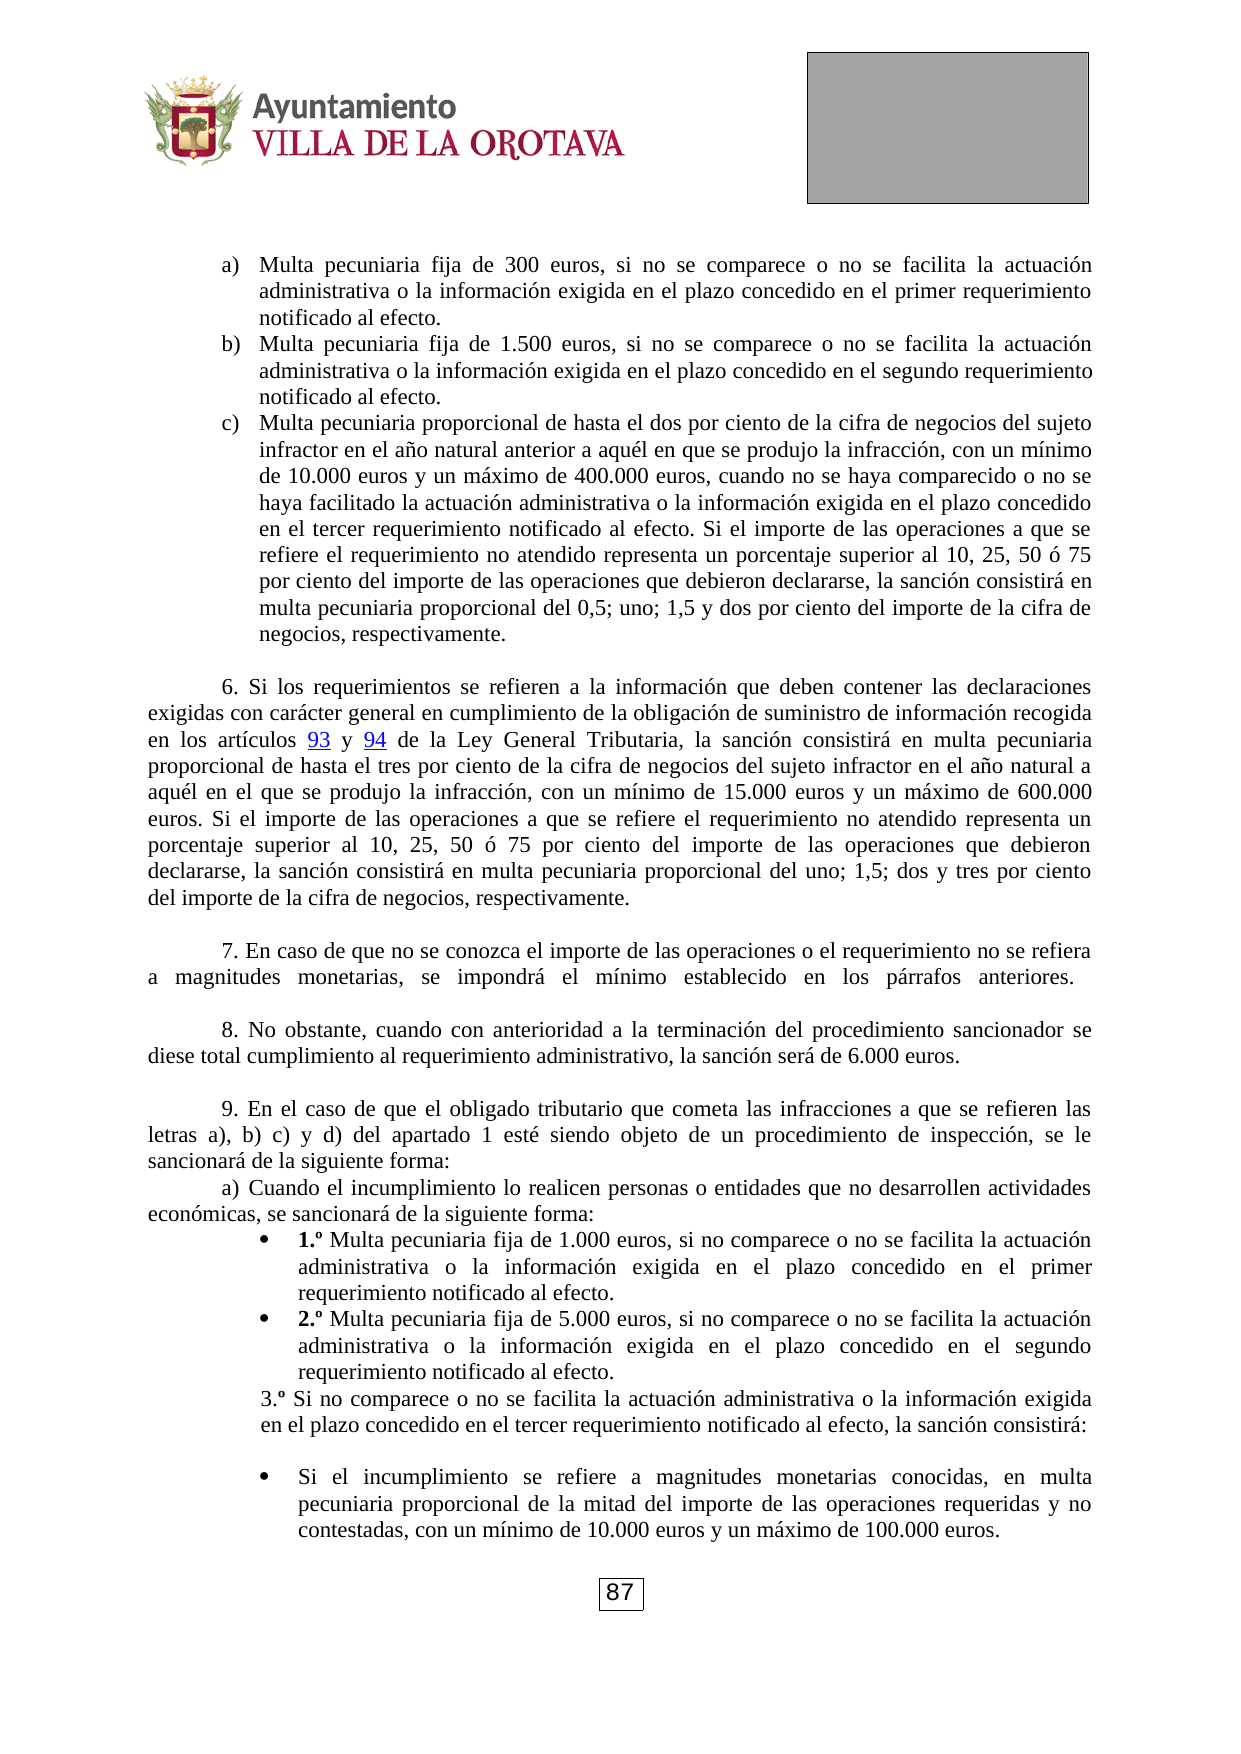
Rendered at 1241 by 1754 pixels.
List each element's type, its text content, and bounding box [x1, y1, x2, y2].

list No obstante, cuando con anterioridad a la terminación del procedimiento sancionador se diese total cumplimiento al requerimiento administrativo, la sanción será de 6.000 euros. [148, 1016, 1093, 1068]
list En el caso de que el obligado tributario que cometa las infracciones a que se refieren las letras a), b) c) y d) del apartado 1 esté siendo objeto de un procedimiento de inspección, se le sancionará de la siguiente forma: [148, 1095, 1093, 1174]
picture [131, 68, 633, 176]
list Si los requerimientos se refieren a la información que deben contener las declaraciones exigidas con carácter general en cumplimiento de la obligación de suministro de información recogida en los artículos 93 y 94 de la Ley General Tributaria, la sanción consistirá en multa pecuniaria proporcional de hasta el tres por ciento de la cifra de negocios del sujeto infractor en el año natural a aquél en el que se produjo la infracción, con un mínimo de 15.000 euros y un máximo de 600.000 euros. Si el importe de las operaciones a que se refiere el requerimiento no atendido representa un porcentaje superior al 10, 25, 50 ó 75 por ciento del importe de las operaciones que debieron declararse, la sanción consistirá en multa pecuniaria proporcional del uno; 1,5; dos y tres por ciento del importe de la cifra de negocios, respectivamente. [148, 673, 1093, 910]
list Multa pecuniaria proporcional de hasta el dos por ciento de la cifra de negocios del sujeto infractor en el año natural anterior a aquél en que se produjo la infracción, con un mínimo de 10.000 euros y un máximo de 400.000 euros, cuando no se haya comparecido o no se haya facilitado la actuación administrativa o la información exigida en el plazo concedido en el tercer requerimiento notificado al efecto. Si el importe de las operaciones a que se refiere el requerimiento no atendido representa un porcentaje superior al 10, 25, 50 ó 75 por ciento del importe de las operaciones que debieron declararse, la sanción consistirá en multa pecuniaria proporcional del 0,5; uno; 1,5 y dos por ciento del importe de la cifra de negocios, respectivamente. [221, 409, 1093, 647]
list Cuando el incumplimiento lo realicen personas o entidades que no desarrollen actividades económicas, se sancionará de la siguiente forma: [148, 1174, 1093, 1226]
list Si el incumplimiento se refiere a magnitudes monetarias conocidas, en multa pecuniaria proporcional de la mitad del importe de las operaciones requeridas y no contestadas, con un mínimo de 10.000 euros y un máximo de 100.000 euros. [260, 1463, 1093, 1542]
list 2.º Multa pecuniaria fija de 5.000 euros, si no comparece o no se facilita la actuación administrativa o la información exigida en el plazo concedido en el segundo requerimiento notificado al efecto. [260, 1306, 1093, 1384]
list º Si no comparece o no se facilita la actuación administrativa o la información exigida en el plazo concedido en el tercer requerimiento notificado al efecto, la sanción consistirá: [260, 1384, 1093, 1437]
list Multa pecuniaria fija de 300 euros, si no se comparece o no se facilita la actuación administrativa o la información exigida en el plazo concedido en el primer requerimiento notificado al efecto. [221, 251, 1093, 330]
list En caso de que no se conozca el importe de las operaciones o el requerimiento no se refiera a magnitudes monetarias, se impondrá el mínimo establecido en los párrafos anteriores. [148, 937, 1093, 989]
list Multa pecuniaria fija de 1.500 euros, si no se comparece o no se facilita la actuación administrativa o la información exigida en el plazo concedido en el segundo requerimiento notificado al efecto. [221, 330, 1093, 409]
list 1.º Multa pecuniaria fija de 1.000 euros, si no comparece o no se facilita la actuación administrativa o la información exigida en el plazo concedido en el primer requerimiento notificado al efecto. [260, 1226, 1093, 1306]
